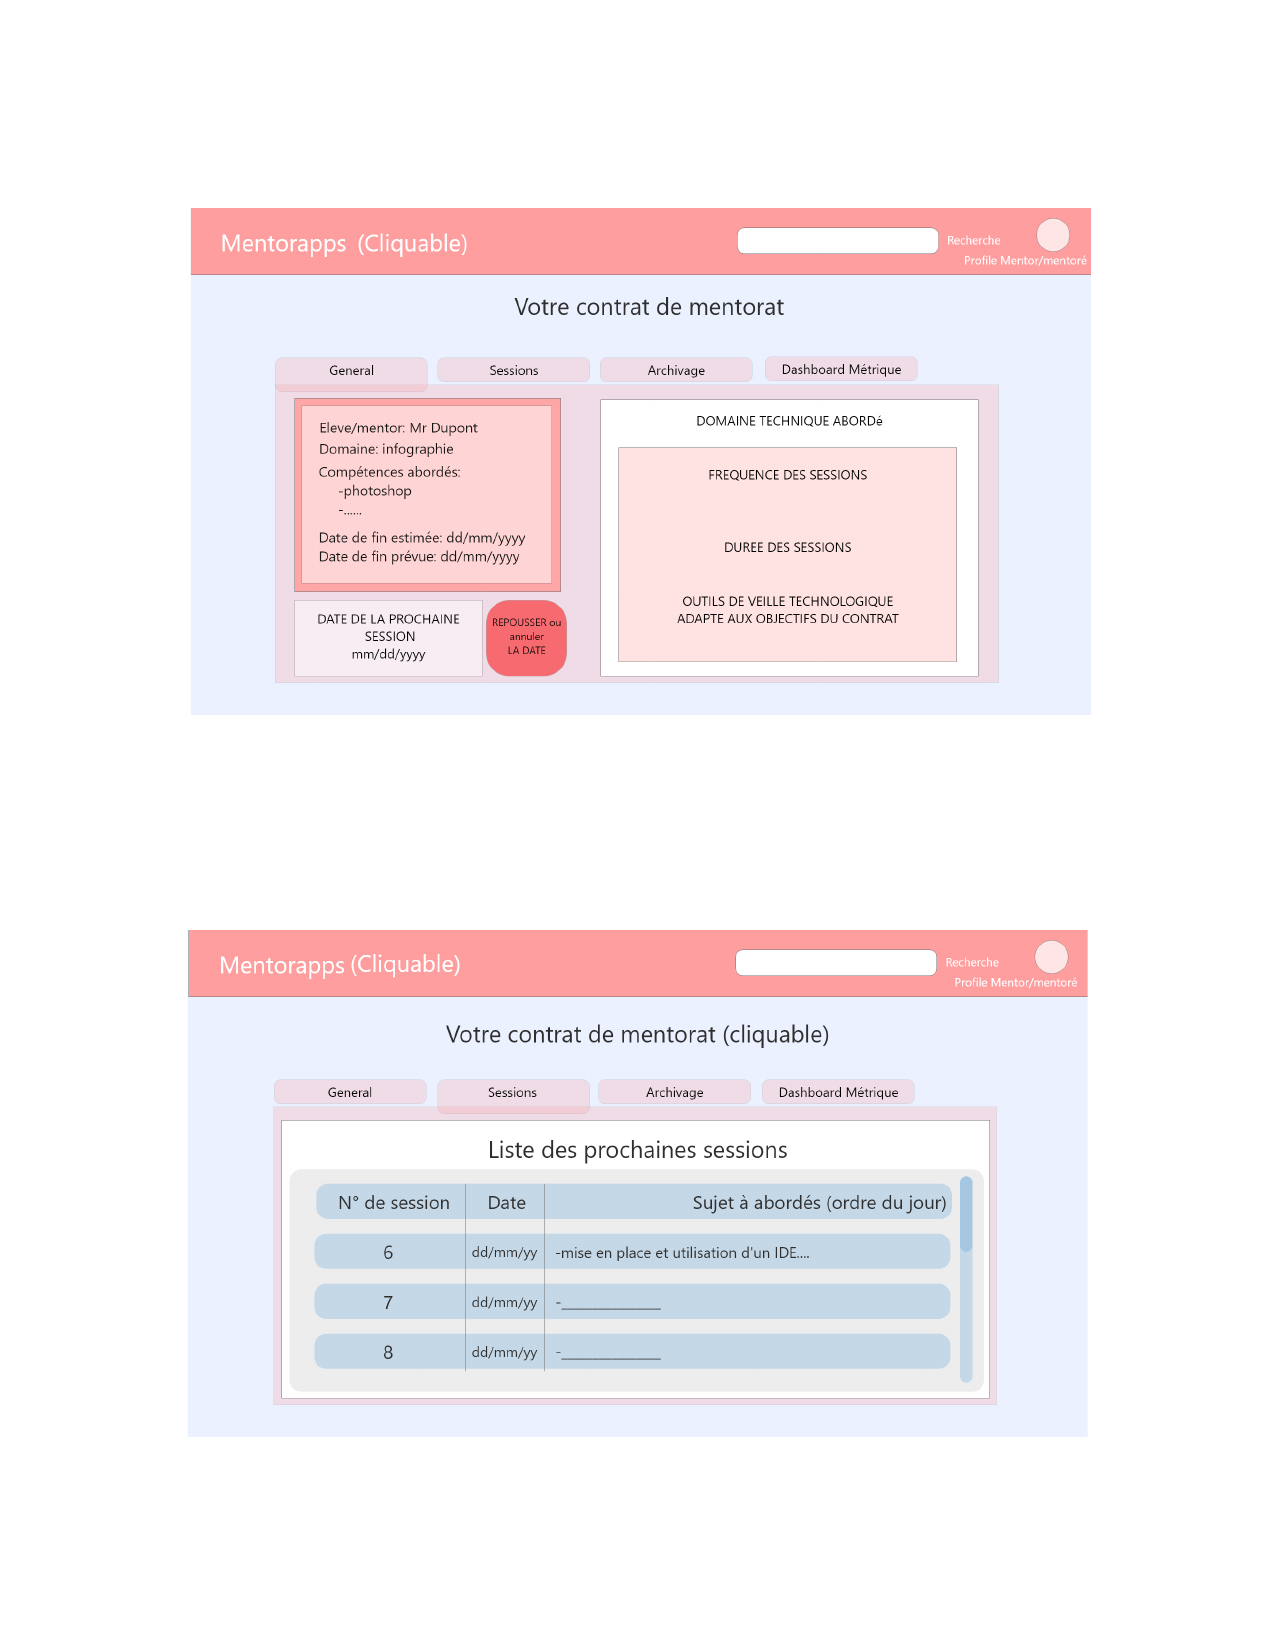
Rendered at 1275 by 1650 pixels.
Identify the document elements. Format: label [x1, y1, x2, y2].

picture [187, 930, 1088, 1437]
picture [190, 208, 1091, 715]
